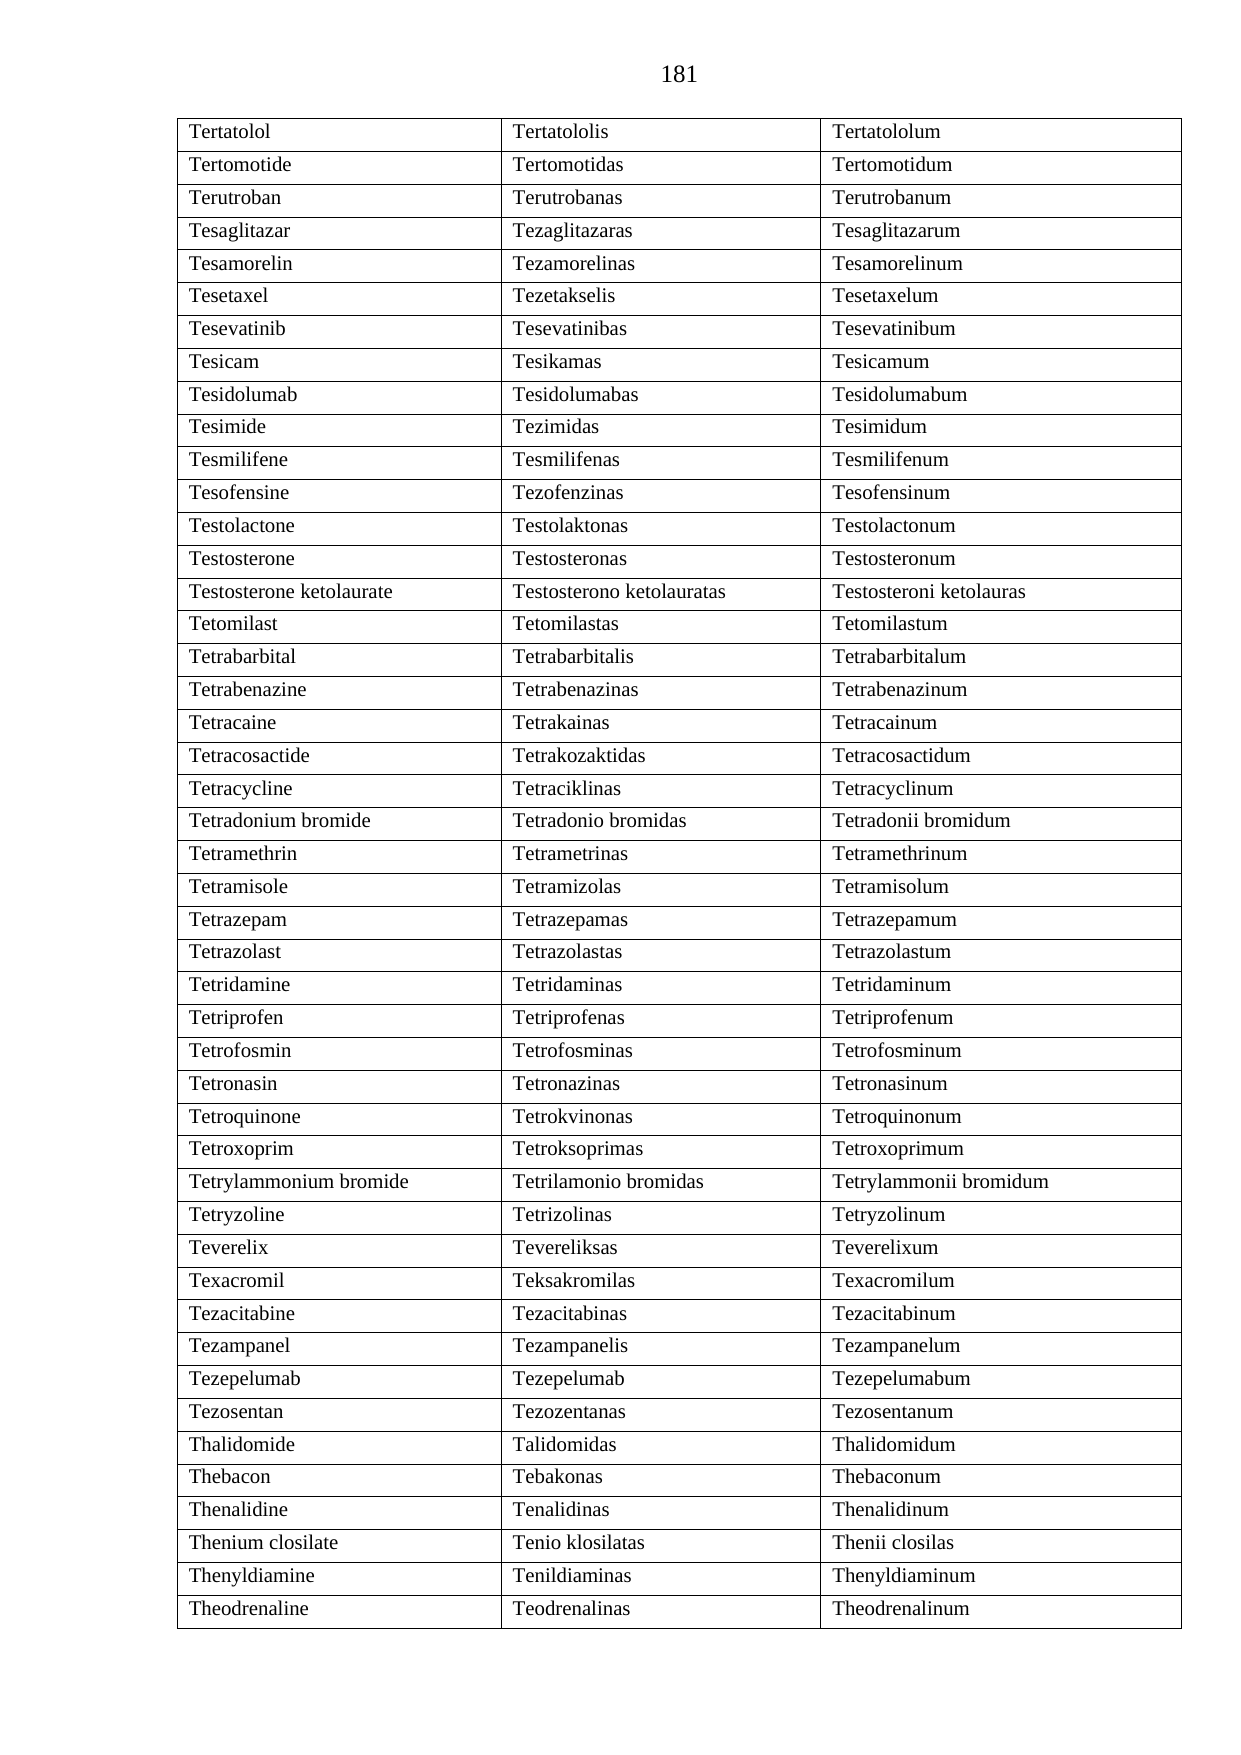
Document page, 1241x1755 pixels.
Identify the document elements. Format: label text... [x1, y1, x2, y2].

table_cell Tesaglitazar [178, 218, 501, 249]
table_cell Thebaconum [821, 1465, 1181, 1496]
table_cell Tesmilifenum [821, 447, 1181, 479]
table_cell Testosteroni ketolauras [821, 579, 1181, 610]
table_cell Tetraciklinas [502, 775, 820, 807]
table_cell Tesamorelinum [821, 250, 1181, 282]
table_cell Tetriprofen [178, 1005, 501, 1037]
table_cell Tevereliksas [502, 1235, 820, 1267]
table_cell Tetrazepamum [821, 907, 1181, 938]
table_cell Thenalidinum [821, 1497, 1181, 1529]
table_cell Tetrazolast [178, 940, 501, 971]
table_cell Tetrabenazinum [821, 677, 1181, 709]
table_cell Tetrazolastas [502, 940, 820, 971]
table_cell Tesicamum [821, 349, 1181, 381]
table_cell Tesetaxel [178, 283, 501, 315]
table_cell Tezamorelinas [502, 250, 820, 282]
table_cell Testosterone [178, 546, 501, 577]
table_cell Thenii closilas [821, 1530, 1181, 1562]
table_cell Tetrabarbital [178, 644, 501, 676]
table_cell Tezimidas [502, 415, 820, 446]
table_cell Tetroquinonum [821, 1104, 1181, 1135]
table_cell Tezetakselis [502, 283, 820, 315]
table_cell Tetramizolas [502, 874, 820, 906]
table_cell Tezampanelis [502, 1333, 820, 1365]
table_cell Terutrobanas [502, 185, 820, 217]
table_cell Tesevatinib [178, 316, 501, 348]
table_cell Tetrabarbitalis [502, 644, 820, 676]
table_cell Theodrenaline [178, 1596, 501, 1627]
table_cell Tesicam [178, 349, 501, 381]
table_cell Tesevatinibas [502, 316, 820, 348]
table_cell Tetradonio bromidas [502, 808, 820, 840]
table_cell Tesevatinibum [821, 316, 1181, 348]
table_cell Tetrylammonium bromide [178, 1169, 501, 1201]
table_cell Tetrabenazine [178, 677, 501, 709]
table_cell Tetrofosminum [821, 1038, 1181, 1070]
table_cell Testolactonum [821, 513, 1181, 545]
table_cell Tetomilastum [821, 611, 1181, 643]
table_cell Tetrokvinonas [502, 1104, 820, 1135]
table_cell Tezosentanum [821, 1399, 1181, 1431]
table_cell Tezampanel [178, 1333, 501, 1365]
table_cell Tetomilastas [502, 611, 820, 643]
table_cell Thenyldiaminum [821, 1563, 1181, 1595]
table_cell Tesofensine [178, 480, 501, 512]
table_cell Texacromil [178, 1268, 501, 1299]
table_cell Thalidomidum [821, 1432, 1181, 1463]
table_cell Tertomotidas [502, 152, 820, 184]
table_cell Tetridaminas [502, 972, 820, 1004]
table_cell Tetroxoprimum [821, 1136, 1181, 1168]
table_cell Tesikamas [502, 349, 820, 381]
table_cell Tezacitabine [178, 1300, 501, 1332]
table_cell Tezepelumabum [821, 1366, 1181, 1398]
table_cell Teksakromilas [502, 1268, 820, 1299]
table_cell Tezepelumab [502, 1366, 820, 1398]
table_cell Testosterono ketolauratas [502, 579, 820, 610]
table_cell Tetramisole [178, 874, 501, 906]
table_cell Tezaglitazaras [502, 218, 820, 249]
table_cell Tertatolol [178, 119, 501, 151]
table_cell Tertomotide [178, 152, 501, 184]
table_cell Tetroksoprimas [502, 1136, 820, 1168]
table_cell Tesimidum [821, 415, 1181, 446]
table_cell Tetroxoprim [178, 1136, 501, 1168]
table_cell Texacromilum [821, 1268, 1181, 1299]
table_cell Tenio klosilatas [502, 1530, 820, 1562]
table_cell Tetriprofenas [502, 1005, 820, 1037]
table_cell Thenium closilate [178, 1530, 501, 1562]
table_cell Tesidolumab [178, 382, 501, 413]
table_cell Testolaktonas [502, 513, 820, 545]
table_cell Tetrakainas [502, 710, 820, 742]
table_cell Tetramethrin [178, 841, 501, 873]
table_cell Tetracosactidum [821, 743, 1181, 774]
table_cell Tetrazepam [178, 907, 501, 938]
table_cell Teverelixum [821, 1235, 1181, 1267]
table_cell Tesidolumabum [821, 382, 1181, 413]
table_cell Terutroban [178, 185, 501, 217]
table_cell Tertomotidum [821, 152, 1181, 184]
table_cell Tezepelumab [178, 1366, 501, 1398]
table_cell Tetradonii bromidum [821, 808, 1181, 840]
table_cell Teverelix [178, 1235, 501, 1267]
table_cell Tezacitabinum [821, 1300, 1181, 1332]
table_cell Tetridaminum [821, 972, 1181, 1004]
table_cell Tetronasinum [821, 1071, 1181, 1102]
table_cell Testosteronas [502, 546, 820, 577]
table_cell Thebacon [178, 1465, 501, 1496]
table_cell Tetronasin [178, 1071, 501, 1102]
table_cell Thalidomide [178, 1432, 501, 1463]
table_cell Tebakonas [502, 1465, 820, 1496]
table_cell Tetrilamonio bromidas [502, 1169, 820, 1201]
table_cell Tetracaine [178, 710, 501, 742]
table_cell Tetomilast [178, 611, 501, 643]
table_cell Tetracyclinum [821, 775, 1181, 807]
table_cell Tetracainum [821, 710, 1181, 742]
table_cell Tesetaxelum [821, 283, 1181, 315]
table_cell Tetrabarbitalum [821, 644, 1181, 676]
table_cell Tetrofosmin [178, 1038, 501, 1070]
table_cell Tesmilifene [178, 447, 501, 479]
table_cell Tesmilifenas [502, 447, 820, 479]
table_cell Tetrametrinas [502, 841, 820, 873]
table_cell Tetrofosminas [502, 1038, 820, 1070]
table_cell Tetrabenazinas [502, 677, 820, 709]
table_cell Tetryzolinum [821, 1202, 1181, 1234]
table_cell Tetrylammonii bromidum [821, 1169, 1181, 1201]
table_cell Thenyldiamine [178, 1563, 501, 1595]
table_cell Teodrenalinas [502, 1596, 820, 1627]
table_cell Tenildiaminas [502, 1563, 820, 1595]
table_cell Tesidolumabas [502, 382, 820, 413]
table_cell Tesaglitazarum [821, 218, 1181, 249]
table_cell Tertatololis [502, 119, 820, 151]
table_cell Tesimide [178, 415, 501, 446]
table_cell Tezosentan [178, 1399, 501, 1431]
table_cell Tenalidinas [502, 1497, 820, 1529]
table_cell Tetroquinone [178, 1104, 501, 1135]
table_cell Testolactone [178, 513, 501, 545]
table_cell Tetramethrinum [821, 841, 1181, 873]
table_cell Tetrazepamas [502, 907, 820, 938]
table_cell Tetriprofenum [821, 1005, 1181, 1037]
table_cell Tezofenzinas [502, 480, 820, 512]
table_cell Thenalidine [178, 1497, 501, 1529]
table_cell Tetrazolastum [821, 940, 1181, 971]
table_cell Tetrizolinas [502, 1202, 820, 1234]
table_cell Testosterone ketolaurate [178, 579, 501, 610]
table_cell Tezampanelum [821, 1333, 1181, 1365]
table_cell Tezozentanas [502, 1399, 820, 1431]
table_cell Tetridamine [178, 972, 501, 1004]
table_cell Tetracosactide [178, 743, 501, 774]
table_cell Tetradonium bromide [178, 808, 501, 840]
table_cell Tetrakozaktidas [502, 743, 820, 774]
table_cell Tesamorelin [178, 250, 501, 282]
table_cell Tetronazinas [502, 1071, 820, 1102]
table_cell Theodrenalinum [821, 1596, 1181, 1627]
table_cell Testosteronum [821, 546, 1181, 577]
table_cell Tetracycline [178, 775, 501, 807]
table_cell Terutrobanum [821, 185, 1181, 217]
table_cell Tertatololum [821, 119, 1181, 151]
table_cell Talidomidas [502, 1432, 820, 1463]
table_cell Tesofensinum [821, 480, 1181, 512]
table_cell Tetramisolum [821, 874, 1181, 906]
table_cell Tezacitabinas [502, 1300, 820, 1332]
table_cell Tetryzoline [178, 1202, 501, 1234]
